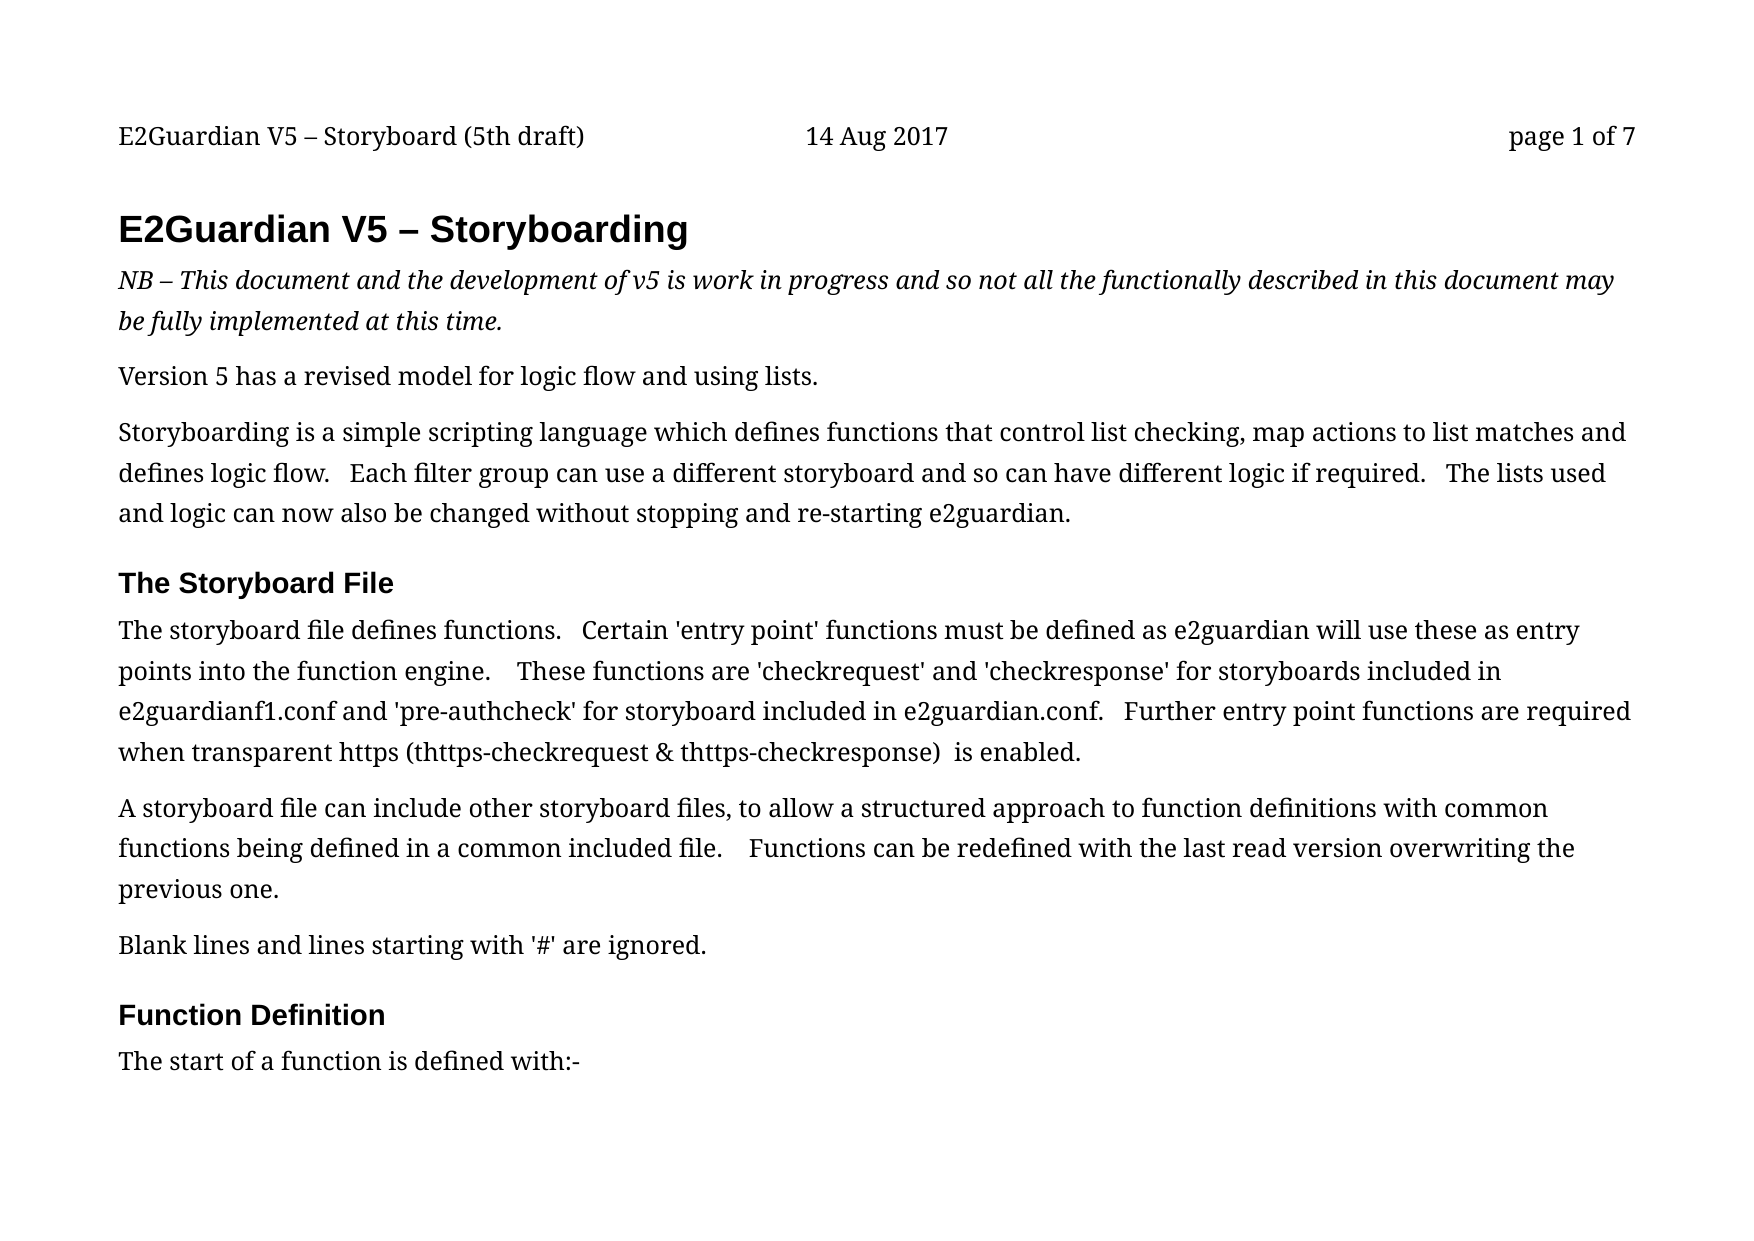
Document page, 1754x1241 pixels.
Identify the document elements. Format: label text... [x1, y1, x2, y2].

text Blank lines and lines starting with '#' are ignored. [118, 927, 1636, 961]
text A storyboard file can include other storyboard files, to allow a structured approach to function definitions with common functions being defined in a common included file. Functions can be redefined with the last read version overwriting the previous one. [118, 790, 1636, 906]
text NB – This document and the development of v5 is work in progress and so not all the functionally described in this document may be fully implemented at this time. [118, 263, 1636, 338]
subtitle E2Guardian V5 – Storyboarding [118, 207, 1636, 250]
text Storyboarding is a simple scripting language which defines functions that control list checking, map actions to list matches and defines logic flow. Each filter group can use a different storyboard and so can have different logic if required. The lists used and logic can now also be changed without stopping and re-starting e2guardian. [118, 414, 1636, 530]
text Version 5 has a revised model for logic flow and using lists. [118, 359, 1636, 393]
text The start of a function is defined with:- [118, 1044, 1636, 1078]
subtitle Function Definition [118, 997, 1636, 1031]
text The storyboard file defines functions. Certain 'entry point' functions must be defined as e2guardian will use these as entry points into the function engine. These functions are 'checkrequest' and 'checkresponse' for storyboards included in e2guardianf1.conf and 'pre-authcheck' for storyboard included in e2guardian.conf. Further entry point functions are required when transparent https (thttps-checkrequest & thttps-checkresponse) is enabled. [118, 612, 1636, 769]
subtitle The Storyboard File [118, 566, 1636, 600]
